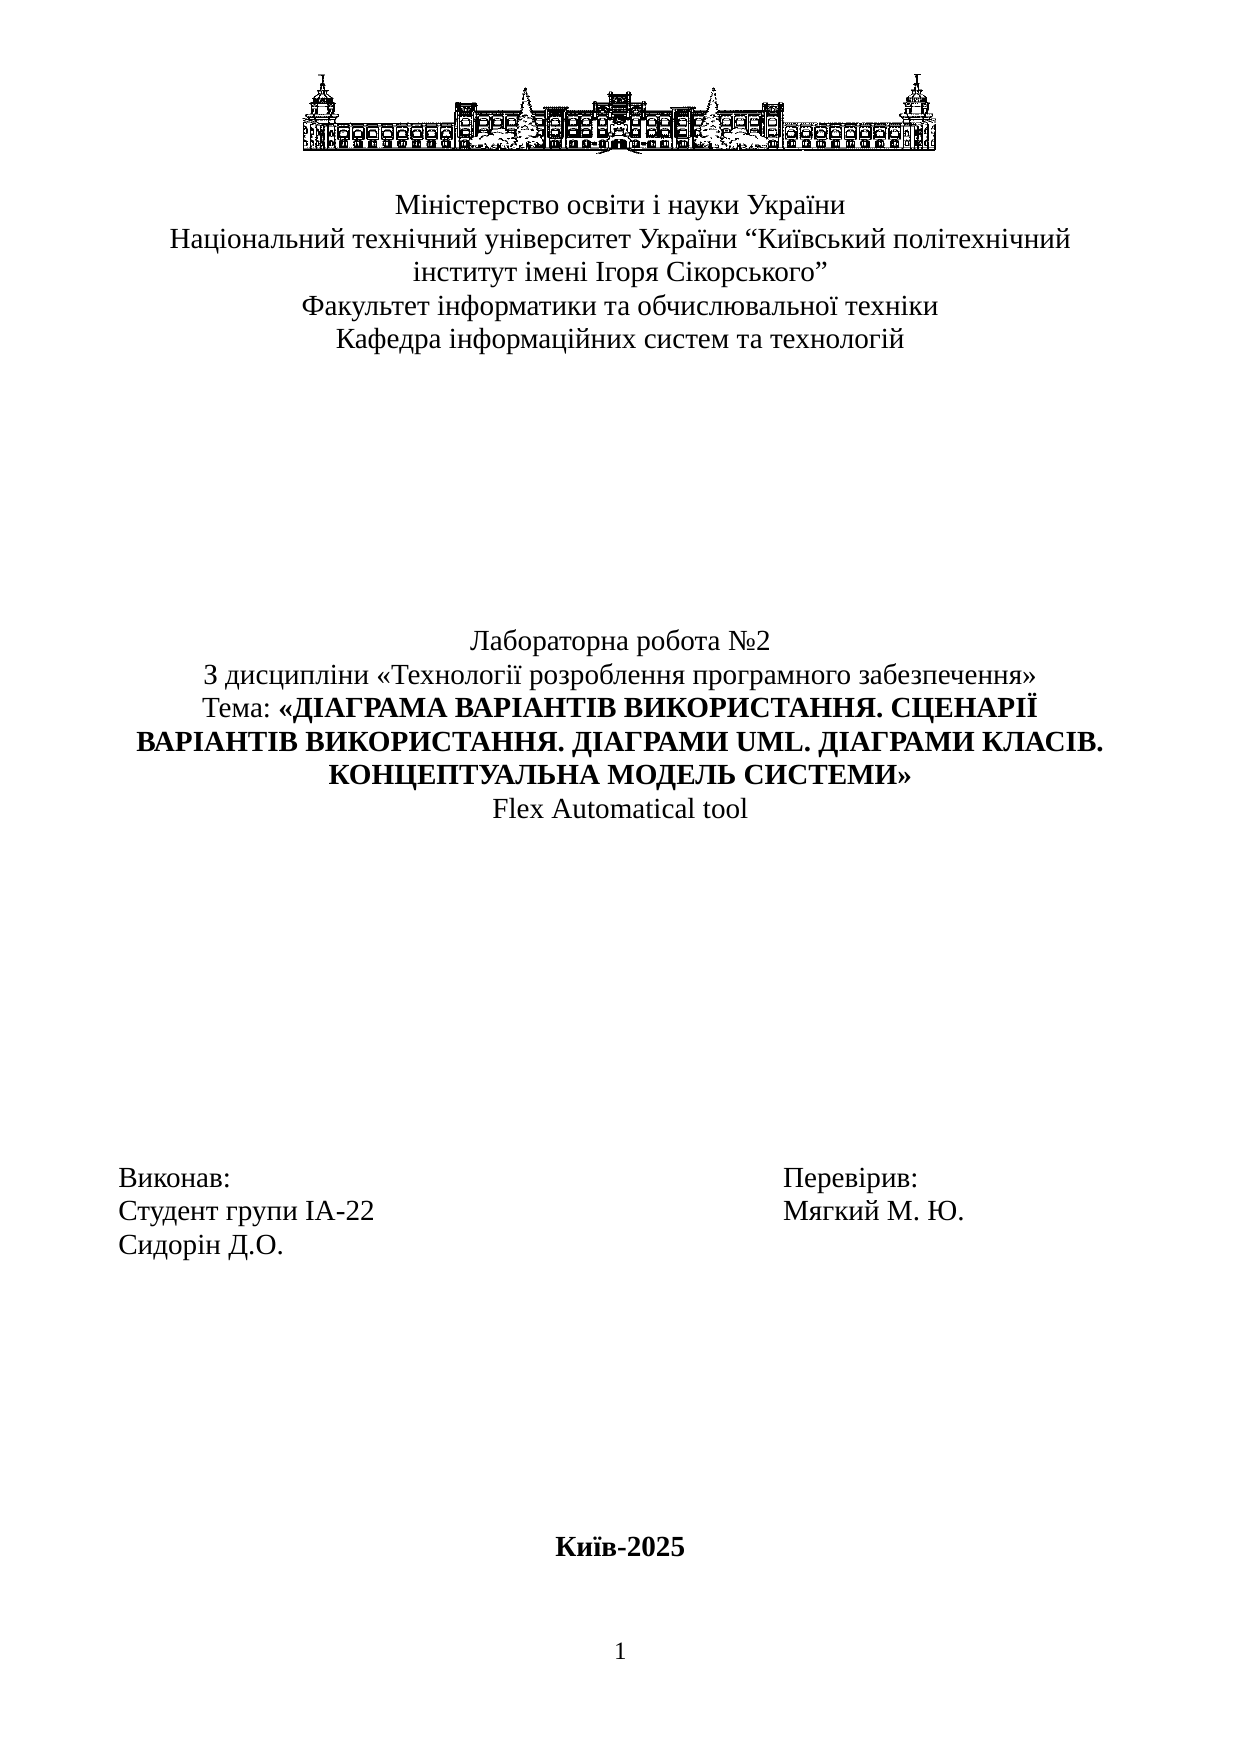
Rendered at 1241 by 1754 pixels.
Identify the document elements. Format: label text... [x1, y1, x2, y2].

text З дисципліни «Технології розроблення програмного забезпечення» [118, 657, 1122, 690]
text Лабораторна робота №2 [118, 623, 1122, 657]
text Кафедра інформаційних систем та технологій [118, 321, 1122, 355]
text Сидорін Д.О. [118, 1227, 1122, 1261]
text Flex Automatical tool [118, 791, 1122, 824]
text Міністерство освіти і науки України [118, 187, 1122, 221]
text Студент групи ІА-22 Мягкий М. Ю. [118, 1193, 1122, 1227]
text Факультет інформатики та обчислювальної техніки [118, 288, 1122, 321]
text Тема: «ДІАГРАМА ВАРІАНТІВ ВИКОРИСТАННЯ. СЦЕНАРІЇ ВАРІАНТІВ ВИКОРИСТАННЯ. ДІАГРАМИ UML. ДІАГРАМИ КЛАСІВ. КОНЦЕПТУАЛЬНА МОДЕЛЬ СИСТЕМИ» [118, 690, 1122, 791]
text Київ-2025 [118, 1529, 1122, 1562]
text Національний технічний університет України “Київський політехнічний інститут імені Ігоря Сікорського” [118, 221, 1122, 288]
text Виконав: Перевірив: [118, 1160, 1122, 1193]
